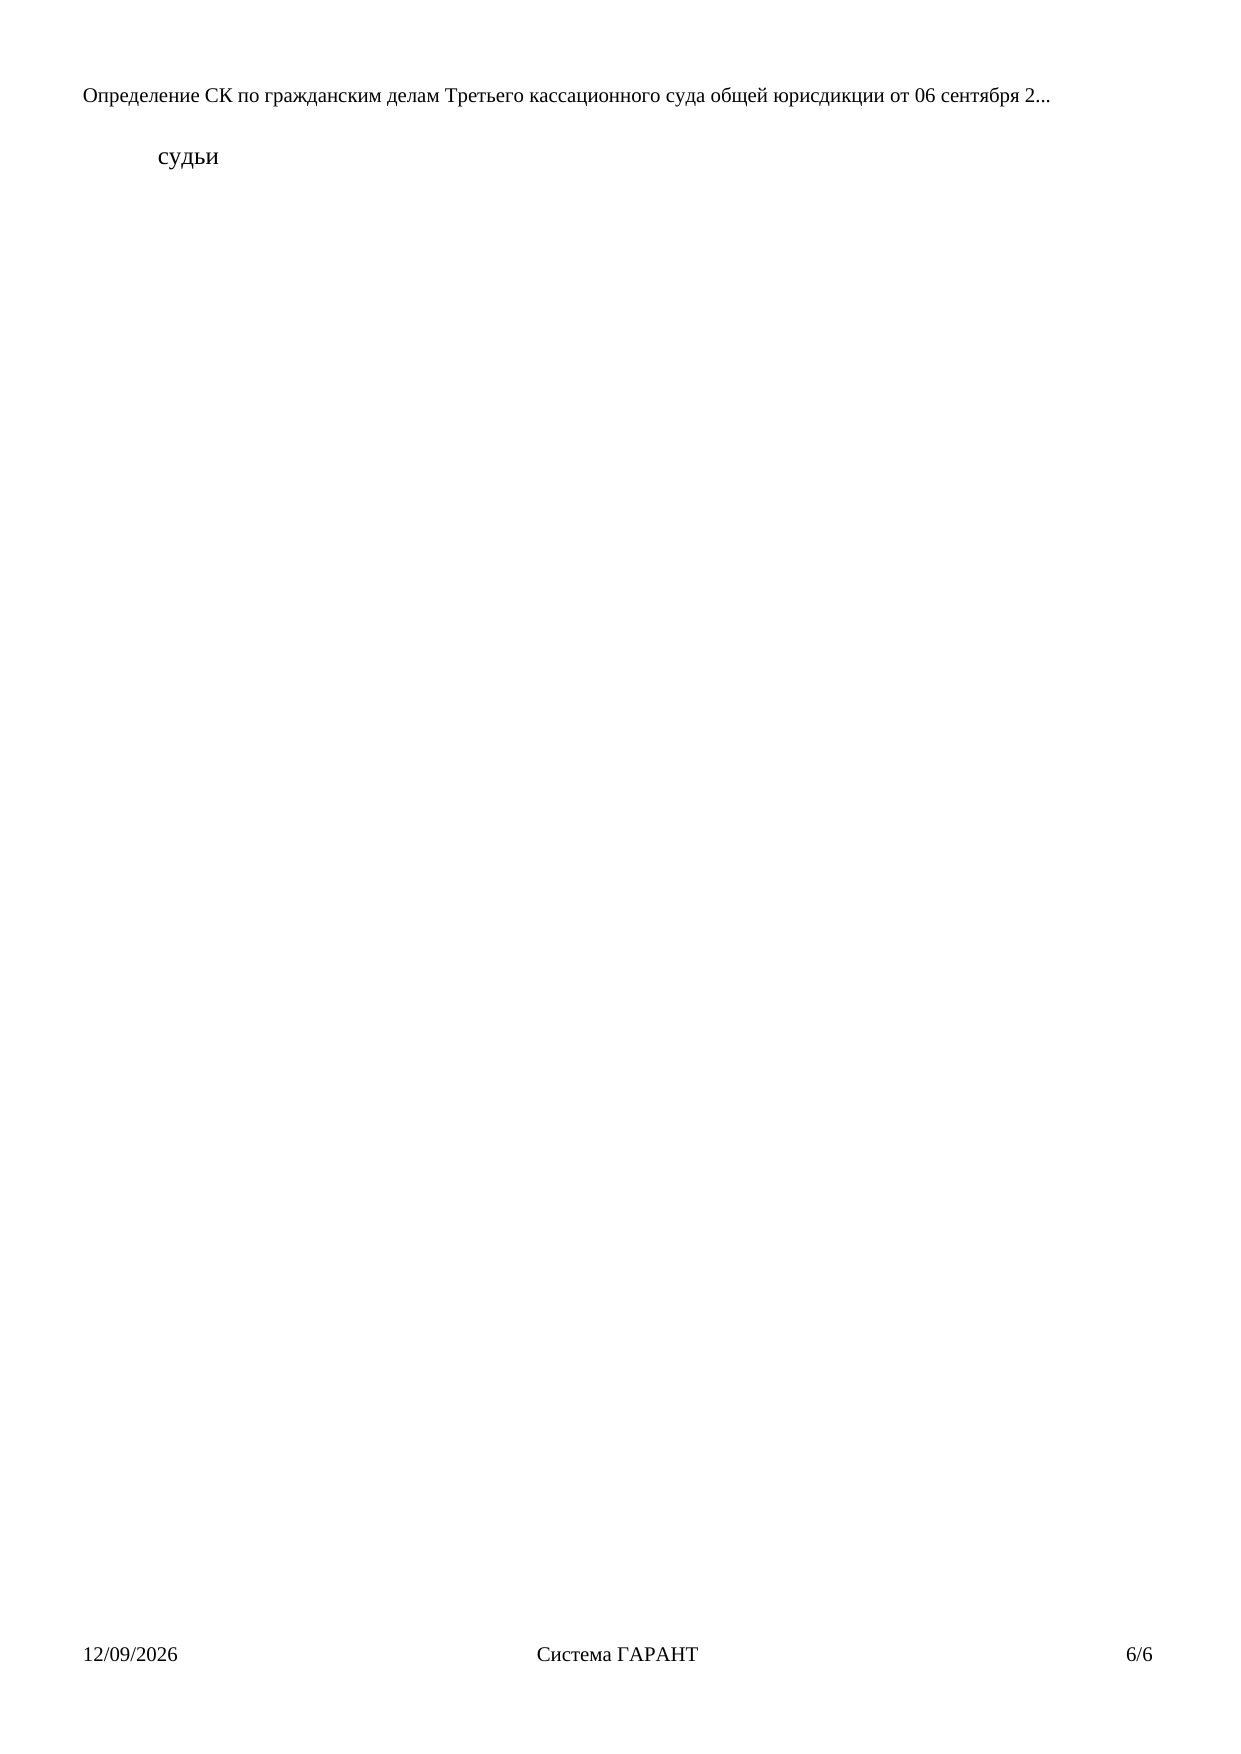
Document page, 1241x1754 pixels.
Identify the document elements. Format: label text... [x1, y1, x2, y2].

text судьи [83, 141, 1157, 170]
